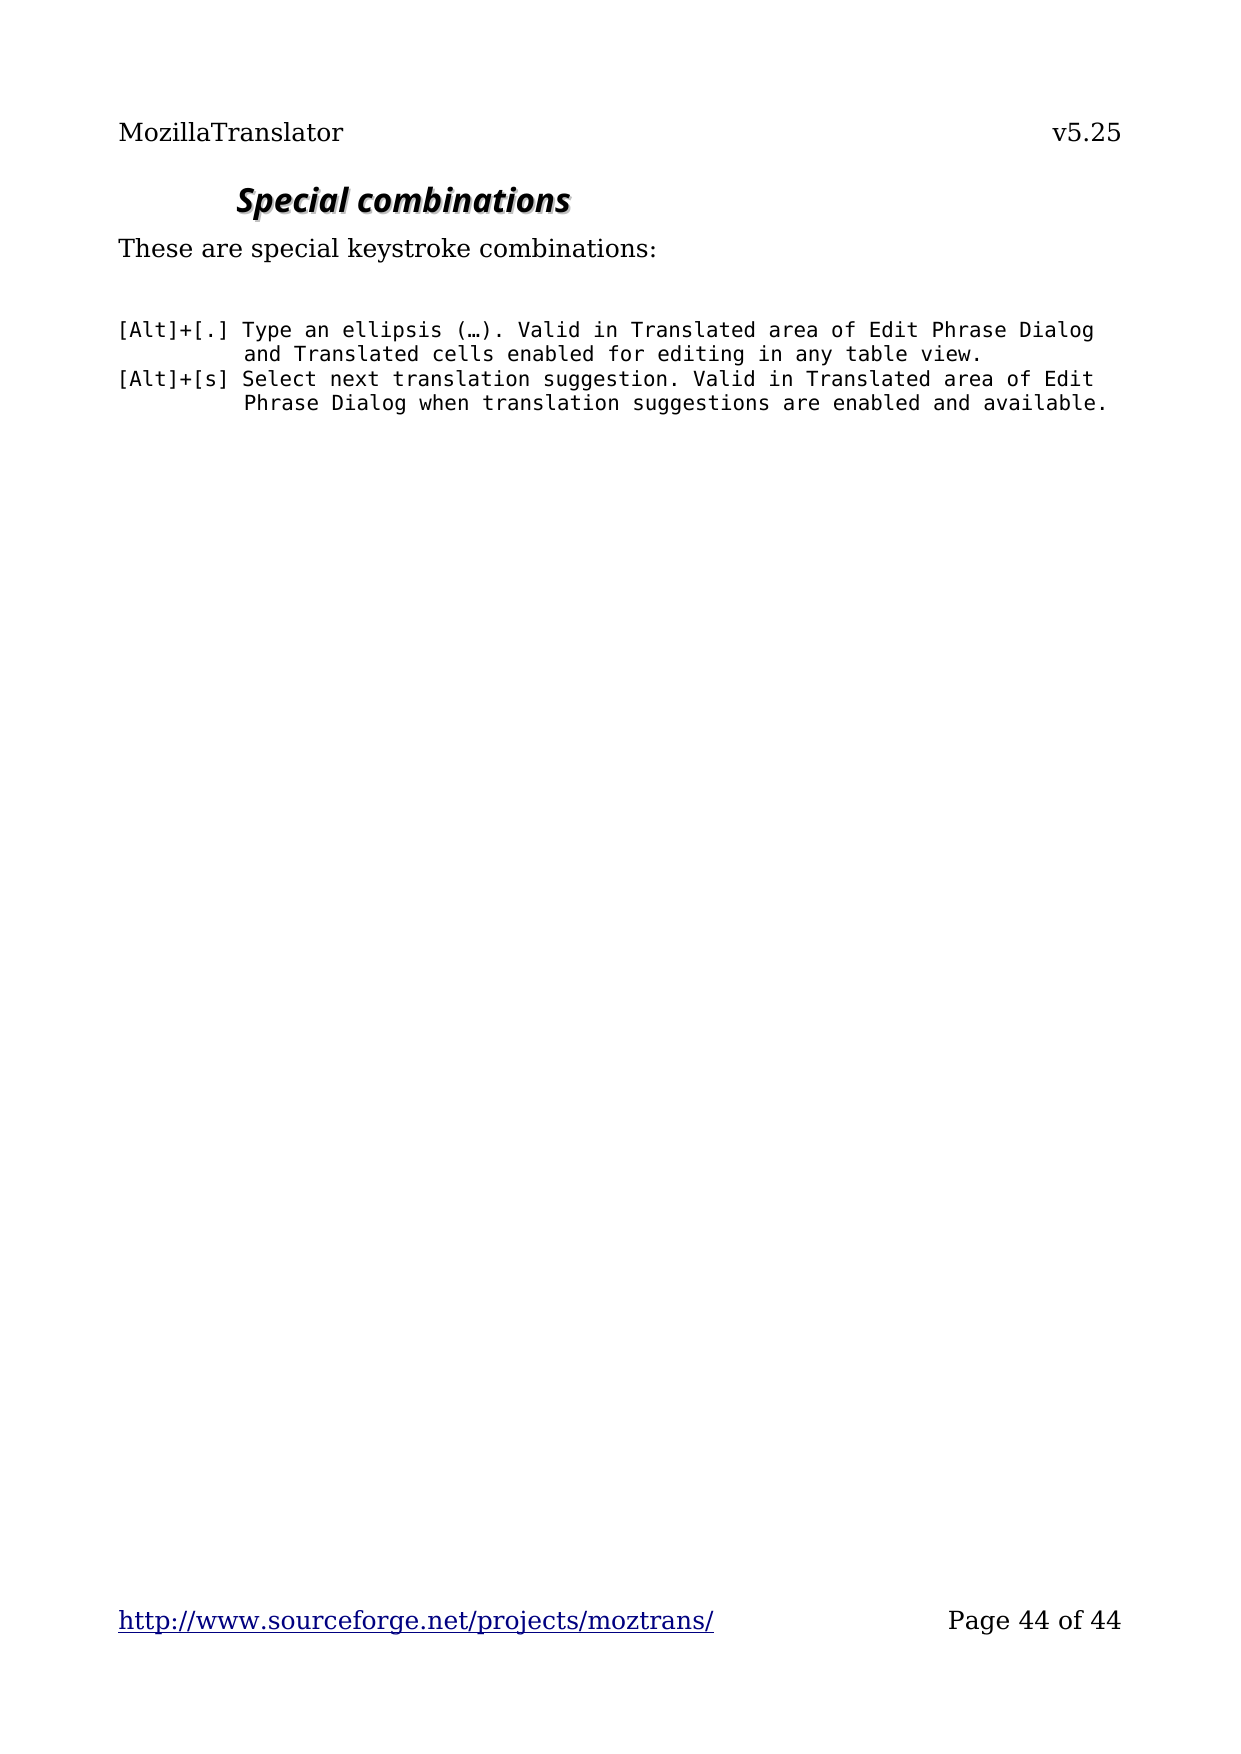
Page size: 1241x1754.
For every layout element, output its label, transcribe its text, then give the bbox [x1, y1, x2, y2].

text [Alt]+[s] Select next translation suggestion. Valid in Translated area of Edit Phrase Dialog when translation suggestions are enabled and available. [117, 367, 1122, 415]
text [Alt]+[.] Type an ellipsis (…). Valid in Translated area of Edit Phrase Dialog and Translated cells enabled for editing in any table view. [117, 318, 1122, 367]
text These are special keystroke combinations: [118, 235, 1122, 264]
subtitle Special combinations [236, 177, 1122, 222]
